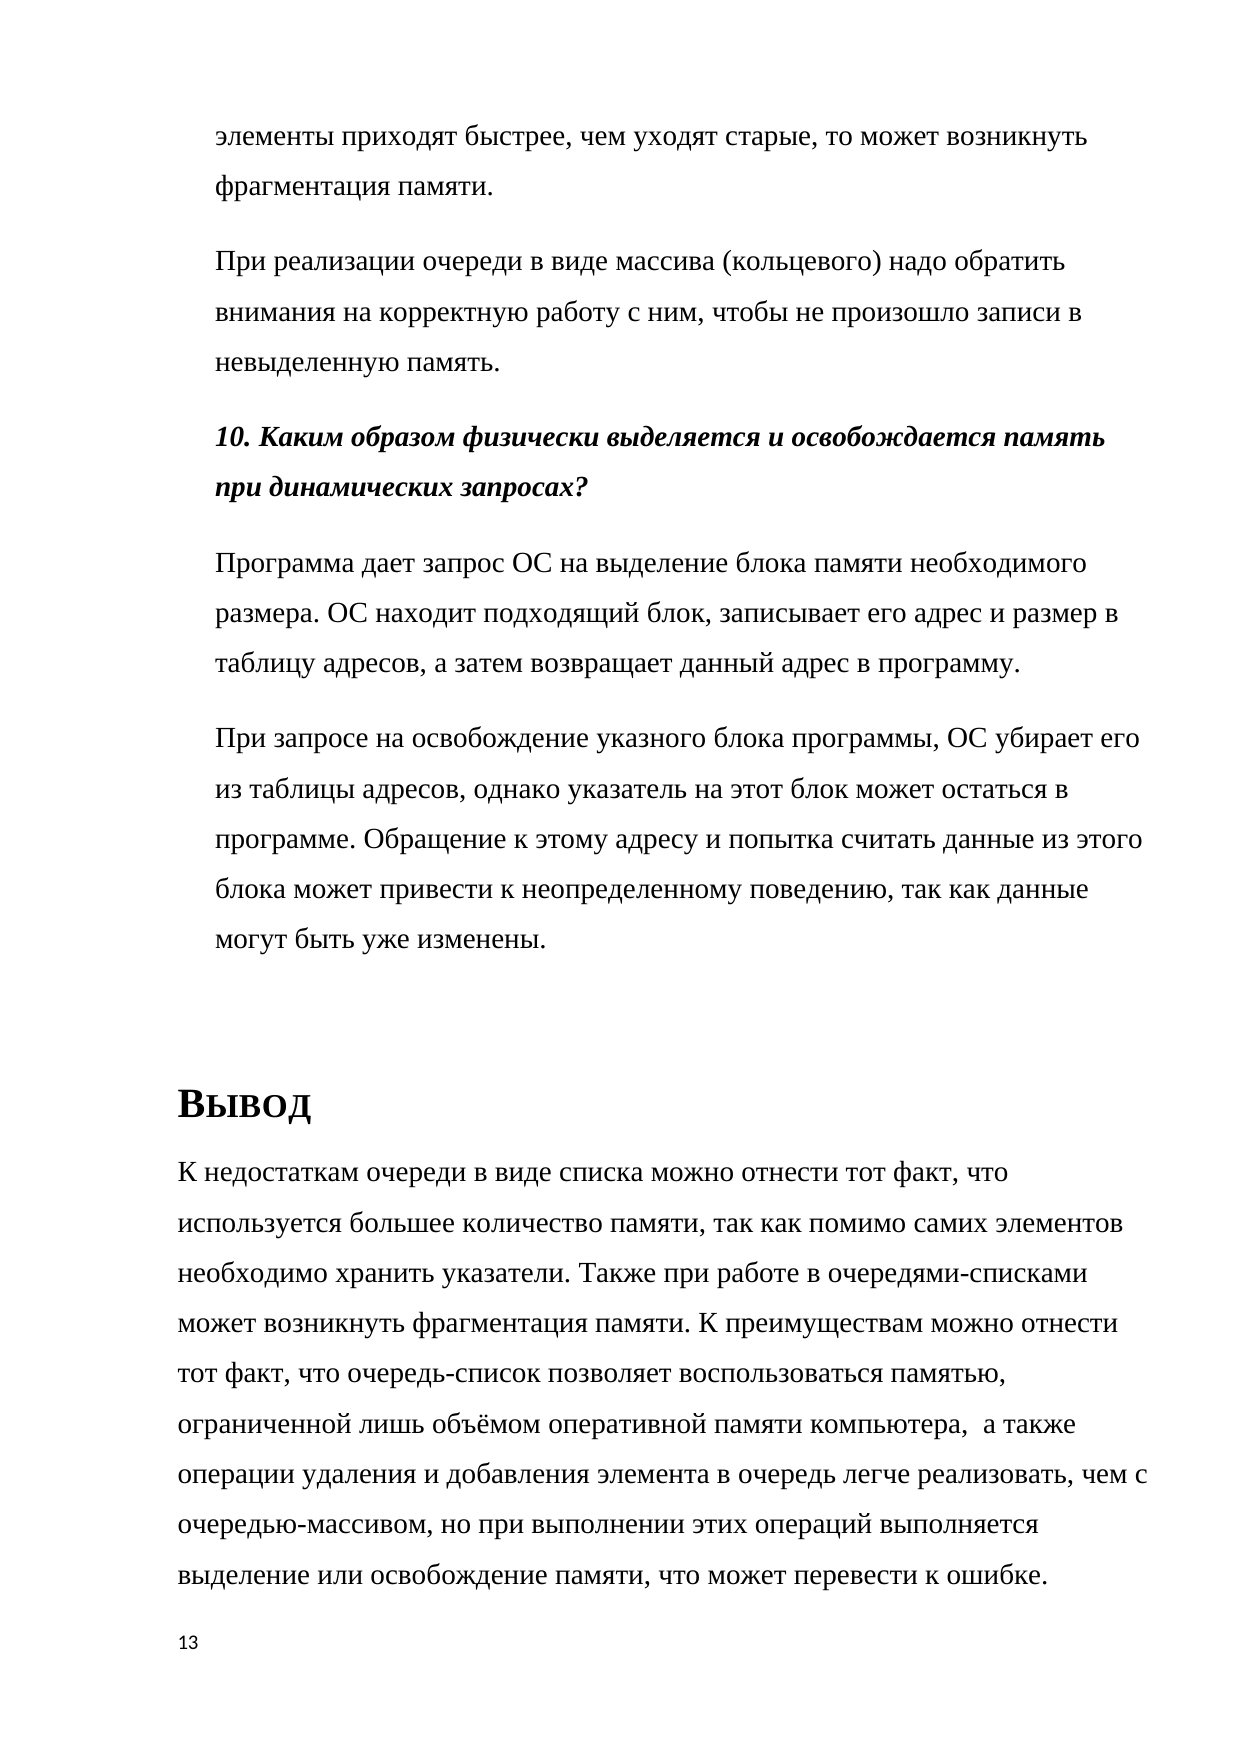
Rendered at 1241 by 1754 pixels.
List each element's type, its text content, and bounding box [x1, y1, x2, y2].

list элементы приходят быстрее, чем уходят старые, то может возникнуть фрагментация памяти. [215, 118, 1152, 202]
list При реализации очереди в виде массива (кольцевого) надо обратить внимания на корректную работу с ним, чтобы не произошло записи в невыделенную память. [215, 243, 1152, 378]
list Программа дает запрос ОС на выделение блока памяти необходимого размера. ОС находит подходящий блок, записывает его адрес и размер в таблицу адресов, а затем возвращает данный адрес в программу. [215, 545, 1152, 679]
list 10. Каким образом физически выделяется и освобождается память при динамических запросах? [215, 419, 1152, 503]
text К недостаткам очереди в виде списка можно отнести тот факт, что используется большее количество памяти, так как помимо самих элементов необходимо хранить указатели. Также при работе в очередями-списками может возникнуть фрагментация памяти. К преимуществам можно отнести тот факт, что очередь-список позволяет воспользоваться памятью, ограниченной лишь объёмом оперативной памяти компьютера, а также операции удаления и добавления элемента в очередь легче реализовать, чем с очередью-массивом, но при выполнении этих операций выполняется выделение или освобождение памяти, что может перевести к ошибке. [177, 1154, 1152, 1590]
subtitle Вывод [177, 1078, 1152, 1126]
list При запросе на освобождение указного блока программы, ОС убирает его из таблицы адресов, однако указатель на этот блок может остаться в программе. Обращение к этому адресу и попытка считать данные из этого блока может привести к неопределенному поведению, так как данные могут быть уже изменены. [215, 720, 1152, 955]
